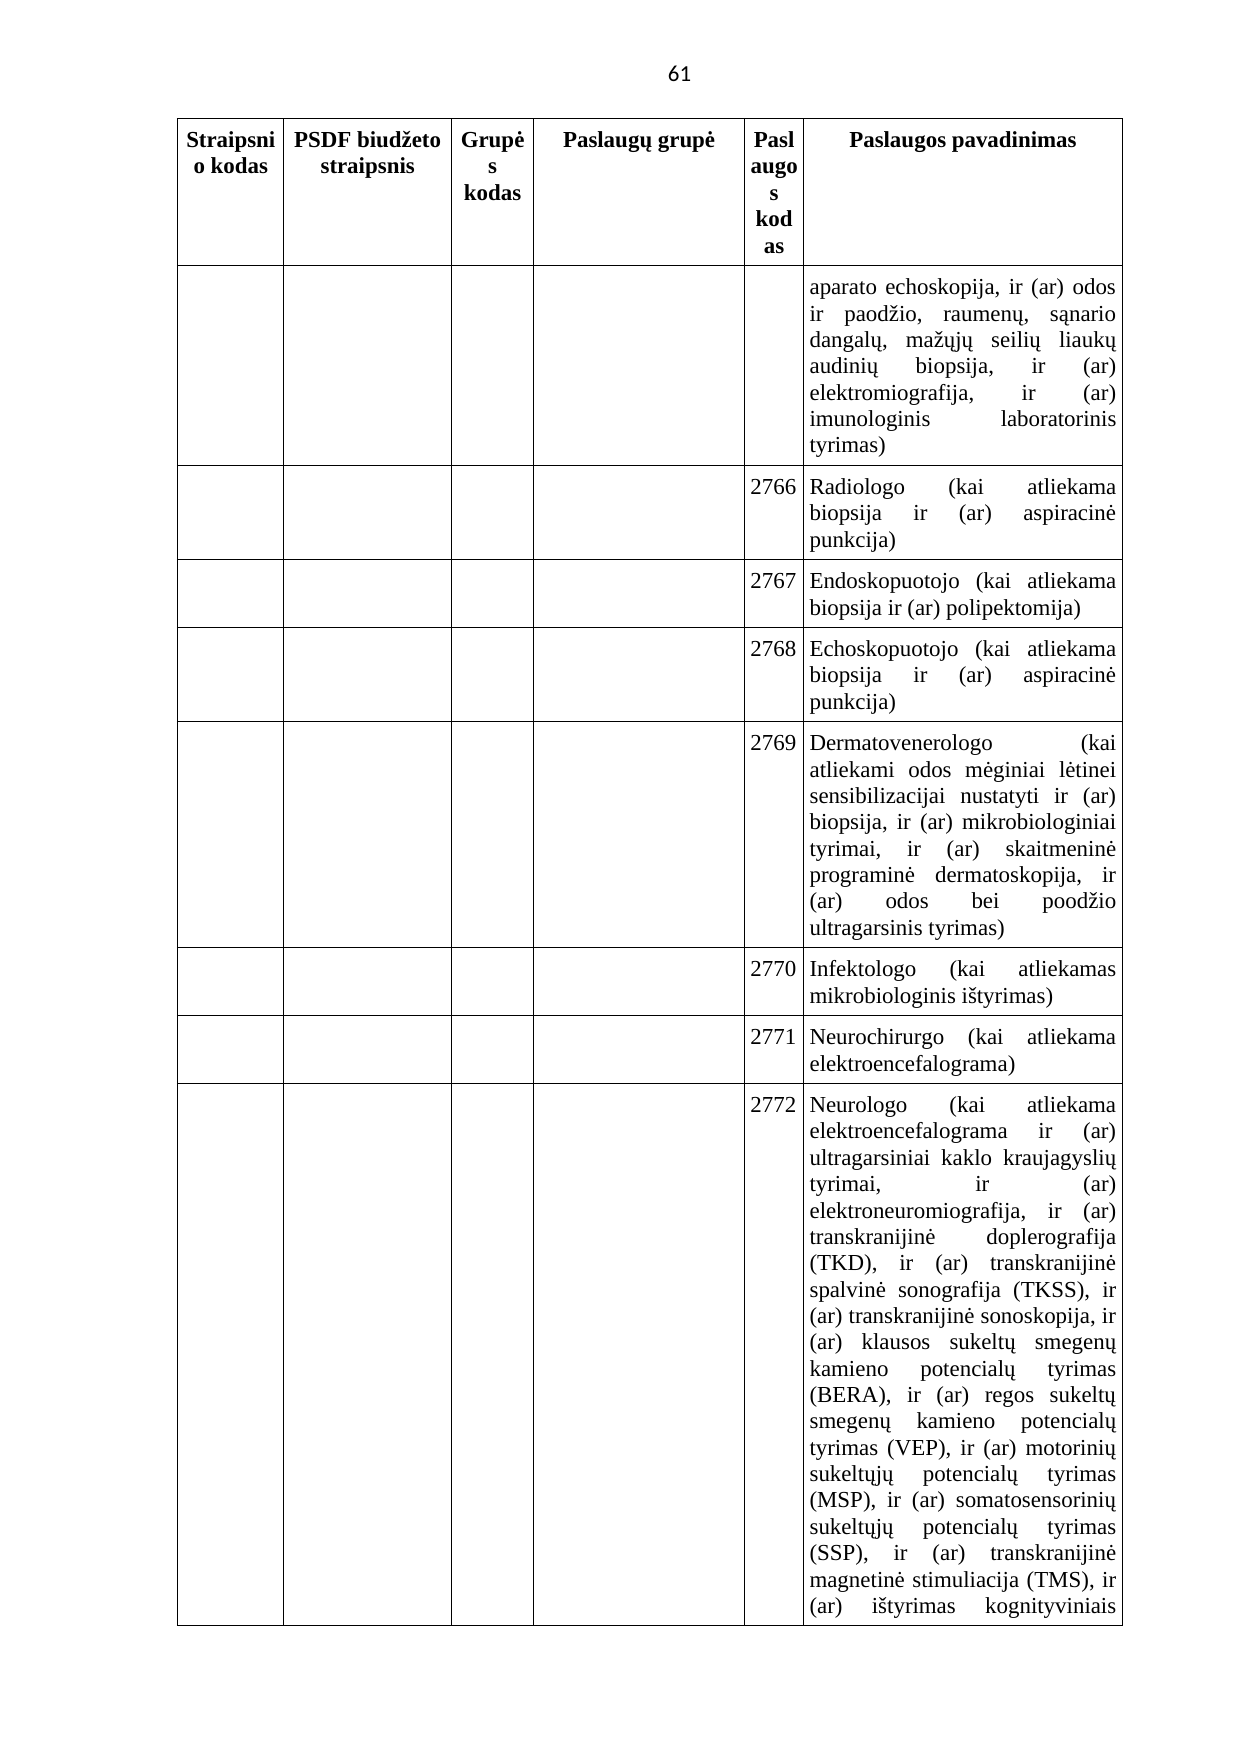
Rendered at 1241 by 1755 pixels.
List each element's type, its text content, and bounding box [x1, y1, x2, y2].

table_header Paslaugos pavadinimas [804, 119, 1122, 265]
table_cell [452, 466, 533, 559]
table_cell Dermatovenerologo (kai atliekami odos mėginiai lėtinei sensibilizacijai nustatyti ir (ar) biopsija, ir (ar) mikrobiologiniai tyrimai, ir (ar) skaitmeninė programinė dermatoskopija, ir (ar) odos bei poodžio ultragarsinis tyrimas) [804, 722, 1122, 947]
table_cell [284, 722, 451, 947]
table_cell 2767 [745, 560, 803, 627]
table_cell [284, 1016, 451, 1083]
table_cell aparato echoskopija, ir (ar) odos ir paodžio, raumenų, sąnario dangalų, mažųjų seilių liaukų audinių biopsija, ir (ar) elektromiografija, ir (ar) imunologinis laboratorinis tyrimas) [804, 266, 1122, 465]
table_cell Radiologo (kai atliekama biopsija ir (ar) aspiracinė punkcija) [804, 466, 1122, 559]
table_cell [452, 1084, 533, 1625]
table_header Paslaugos kodas [745, 119, 803, 265]
table_cell [745, 266, 803, 465]
table_cell [178, 1016, 283, 1083]
table_cell [284, 560, 451, 627]
table_cell 2771 [745, 1016, 803, 1083]
table_header Grupės kodas [452, 119, 533, 265]
table_header Paslaugų grupė [534, 119, 744, 265]
table_cell [178, 466, 283, 559]
table_cell [284, 948, 451, 1015]
table_cell [178, 722, 283, 947]
table_cell [178, 560, 283, 627]
table_cell [534, 1084, 744, 1625]
table_cell 2766 [745, 466, 803, 559]
table_cell [452, 628, 533, 721]
table_cell [452, 560, 533, 627]
table_cell [534, 948, 744, 1015]
table_cell 2769 [745, 722, 803, 947]
table_cell Echoskopuotojo (kai atliekama biopsija ir (ar) aspiracinė punkcija) [804, 628, 1122, 721]
table_cell 2768 [745, 628, 803, 721]
table_cell Neurochirurgo (kai atliekama elektroencefalograma) [804, 1016, 1122, 1083]
table_cell [178, 266, 283, 465]
table_cell [284, 266, 451, 465]
table_cell [452, 948, 533, 1015]
table_cell Infektologo (kai atliekamas mikrobiologinis ištyrimas) [804, 948, 1122, 1015]
table_cell 2772 [745, 1084, 803, 1625]
table_cell [534, 466, 744, 559]
table_cell [284, 628, 451, 721]
table_cell [284, 1084, 451, 1625]
table_header PSDF biudžeto straipsnis [284, 119, 451, 265]
table_cell [534, 266, 744, 465]
table_cell [178, 948, 283, 1015]
table_cell [534, 628, 744, 721]
table_cell [534, 1016, 744, 1083]
table_header Straipsnio kodas [178, 119, 283, 265]
table_cell [452, 266, 533, 465]
table_cell Endoskopuotojo (kai atliekama biopsija ir (ar) polipektomija) [804, 560, 1122, 627]
table_cell [452, 1016, 533, 1083]
table_cell [534, 560, 744, 627]
table_cell [178, 628, 283, 721]
table_cell [178, 1084, 283, 1625]
table_cell [452, 722, 533, 947]
table_cell 2770 [745, 948, 803, 1015]
table_cell [284, 466, 451, 559]
table_cell [534, 722, 744, 947]
table_cell Neurologo (kai atliekama elektroencefalograma ir (ar) ultragarsiniai kaklo kraujagyslių tyrimai, ir (ar) elektroneuromiografija, ir (ar) transkranijinė doplerografija (TKD), ir (ar) transkranijinė spalvinė sonografija (TKSS), ir (ar) transkranijinė sonoskopija, ir (ar) klausos sukeltų smegenų kamieno potencialų tyrimas (BERA), ir (ar) regos sukeltų smegenų kamieno potencialų tyrimas (VEP), ir (ar) motorinių sukeltųjų potencialų tyrimas (MSP), ir (ar) somatosensorinių sukeltųjų potencialų tyrimas (SSP), ir (ar) transkranijinė magnetinė stimuliacija (TMS), ir (ar) ištyrimas kognityviniais [804, 1084, 1122, 1625]
